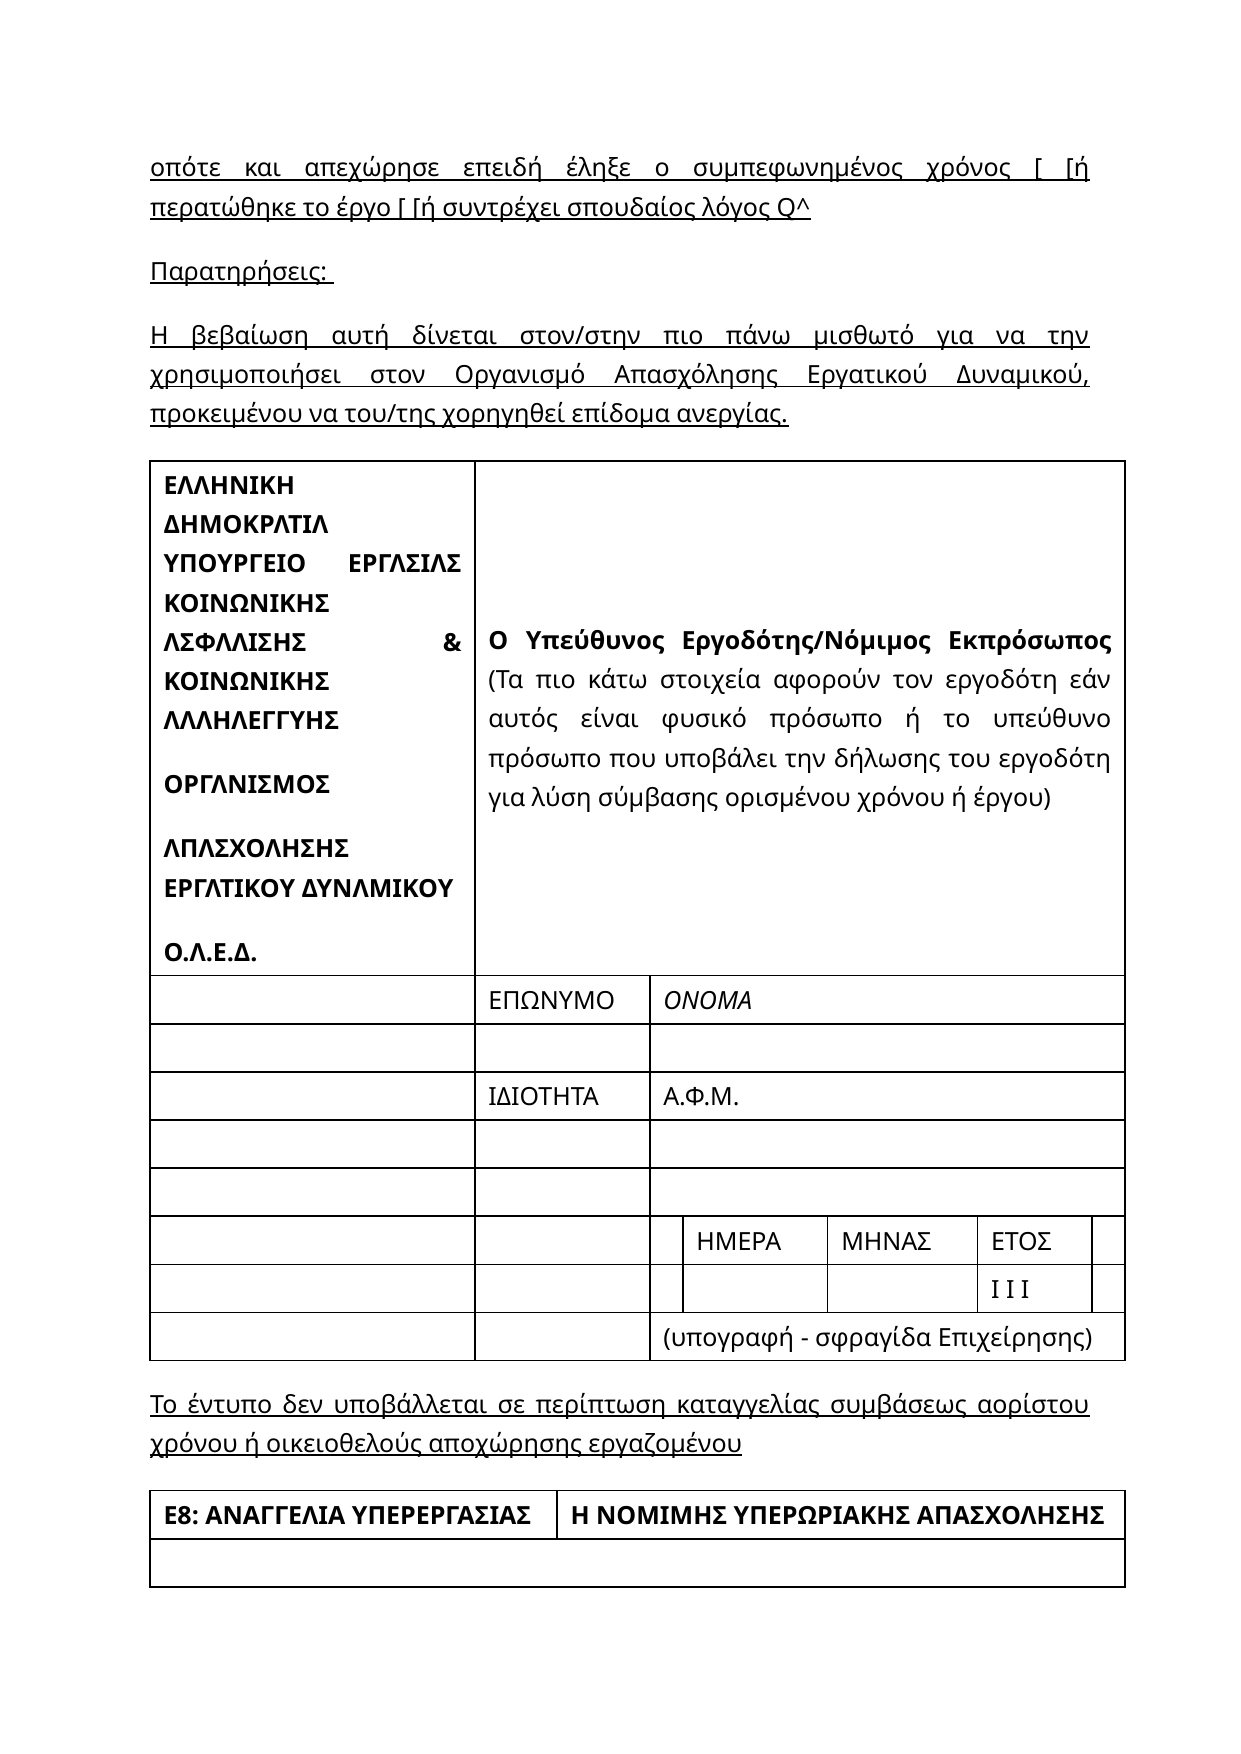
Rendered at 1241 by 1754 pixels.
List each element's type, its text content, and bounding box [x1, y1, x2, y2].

table_cell [151, 1313, 474, 1360]
table_cell [651, 1169, 1124, 1215]
table_cell ΙΔΙΟΤΗΤΑ [476, 1073, 649, 1119]
table_cell ΕΠΩΝΥΜΟ [476, 976, 649, 1023]
table_cell [151, 1169, 474, 1215]
table_cell [651, 1217, 682, 1263]
text χρησιμοποιήσει στον Οργανισμό Απασχόλησης Εργατικού Δυναμικού, [150, 348, 1090, 386]
table_header ΕΛΛΗΝΙΚΗ ΔΗΜΟΚΡΛΤΙΛ ΥΠΟΥΡΓΕΙΟ ΕΡΓΛΣΙΛΣ ΚΟΙΝΩΝΙΚΗΣ ΛΣΦΛΛΙΣΗΣ & ΚΟΙΝΩΝΙΚΗΣ ΛΛΛΗΛΕΓΓΥΗΣ ΟΡΓΛΝΙΣΜΟΣ ΛΠΛΣΧΟΛΗΣΗΣ ΕΡΓΛΤΙΚΟΥ ΔΥΝΛΜΙΚΟΥ Ο.Λ.Ε.Δ. [151, 462, 474, 975]
text Παρατηρήσεις: [150, 253, 1090, 287]
table_cell ΕΤΟΣ [978, 1217, 1091, 1263]
text χρόνου ή οικειοθελούς αποχώρησης εργαζομένου [150, 1417, 1090, 1459]
table_cell [651, 1121, 1124, 1167]
table_cell [151, 1025, 474, 1071]
table_cell [151, 1073, 474, 1119]
table_cell ΜΗΝΑΣ [828, 1217, 977, 1263]
text οπότε και απεχώρησε επειδή έληξε ο συμπεφωνημένος χρόνος [ [ή [150, 150, 1090, 179]
table_cell ΟΝΟΜΑ [651, 976, 1124, 1023]
table_cell [151, 976, 474, 1023]
table_cell [828, 1265, 977, 1312]
table_cell [476, 1025, 649, 1071]
table_cell ΗΜΕΡΑ [684, 1217, 827, 1263]
table_cell [151, 1540, 1124, 1586]
table_cell (υπογραφή - σφραγίδα Επιχείρησης) [651, 1313, 1124, 1360]
text περατώθηκε το έργο [ [ή συντρέχει σπουδαίος λόγος Q^ [150, 181, 1090, 223]
table_cell [651, 1025, 1124, 1071]
table_cell Α.Φ.Μ. [651, 1073, 1124, 1119]
table_cell [151, 1121, 474, 1167]
table_header Η ΝΟΜΙΜΗΣ ΥΠΕΡΩΡΙΑΚΗΣ ΑΠΑΣΧΟΛΗΣΗΣ [558, 1491, 1124, 1538]
text προκειμένου να του/της χορηγηθεί επίδομα ανεργίας. [150, 387, 1090, 430]
table_cell [476, 1169, 649, 1215]
table_cell [476, 1121, 649, 1167]
table_cell [476, 1265, 649, 1312]
table_header Ε8: ΑΝΑΓΓΕΛΙΑ ΥΠΕΡΕΡΓΑΣΙΑΣ [151, 1491, 556, 1538]
table_cell I Ι Ι [978, 1265, 1091, 1312]
table_header Ο Υπεύθυνος Εργοδότης/Νόμιμος Εκπρόσωπος (Τα πιο κάτω στοιχεία αφορούν τον εργοδότη εάν αυτός είναι φυσικό πρόσωπο ή το υπεύθυνο πρόσωπο που υποβάλει την δήλωσης του εργοδότη για λύση σύμβασης ορισμένου χρόνου ή έργου) [476, 462, 1124, 975]
table_cell [684, 1265, 827, 1312]
table_cell [1093, 1265, 1124, 1312]
table_cell [476, 1313, 649, 1360]
text To έντυπο δεν υποβάλλεται σε περίπτωση καταγγελίας συμβάσεως αορίστου [150, 1386, 1090, 1415]
table_cell [151, 1265, 474, 1312]
table_cell [476, 1217, 649, 1263]
table_cell [651, 1265, 682, 1312]
text Η βεβαίωση αυτή δίνεται στον/στην πιο πάνω μισθωτό για να την [150, 317, 1090, 346]
table_cell [151, 1217, 474, 1263]
table_cell [1093, 1217, 1124, 1263]
